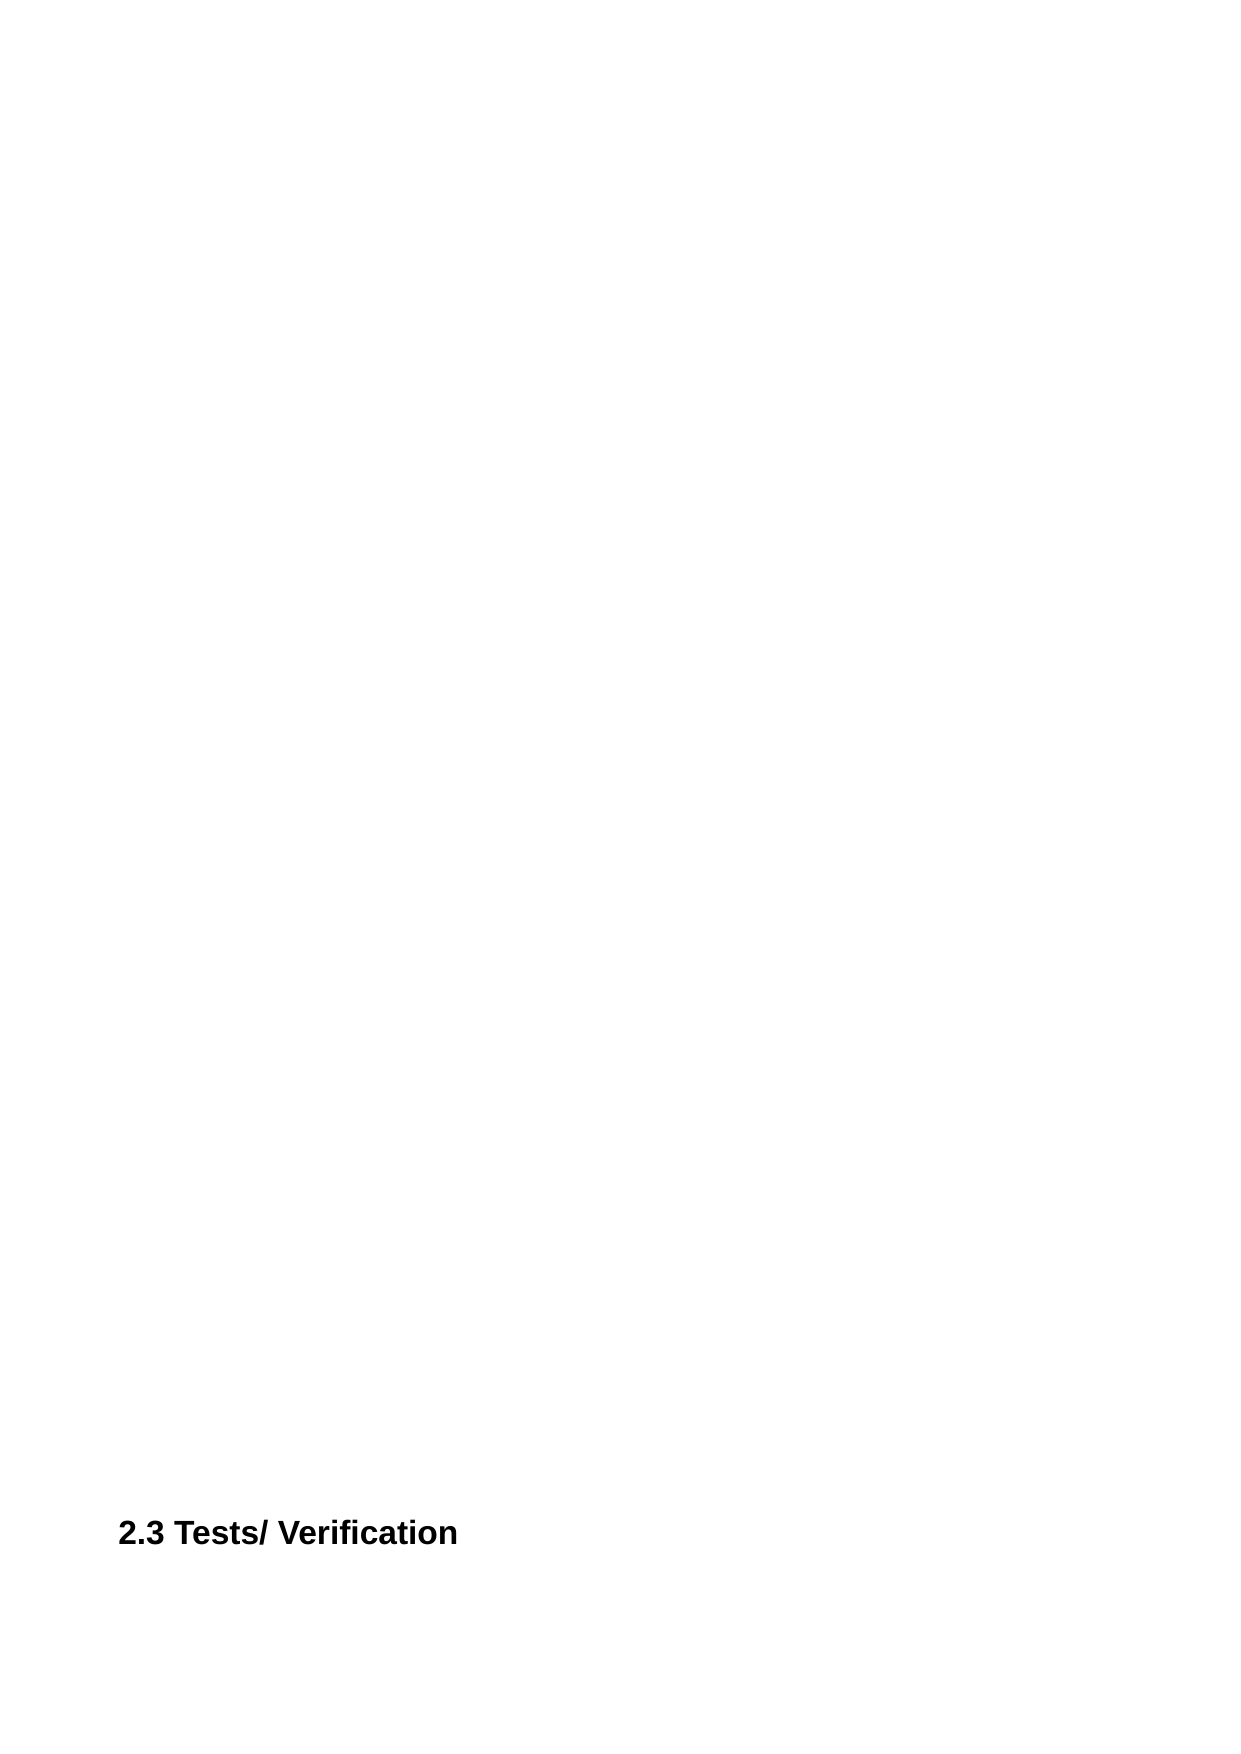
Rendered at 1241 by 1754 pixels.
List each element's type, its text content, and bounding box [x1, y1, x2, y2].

subtitle 2.3 Tests/ Verification [118, 1513, 1122, 1551]
